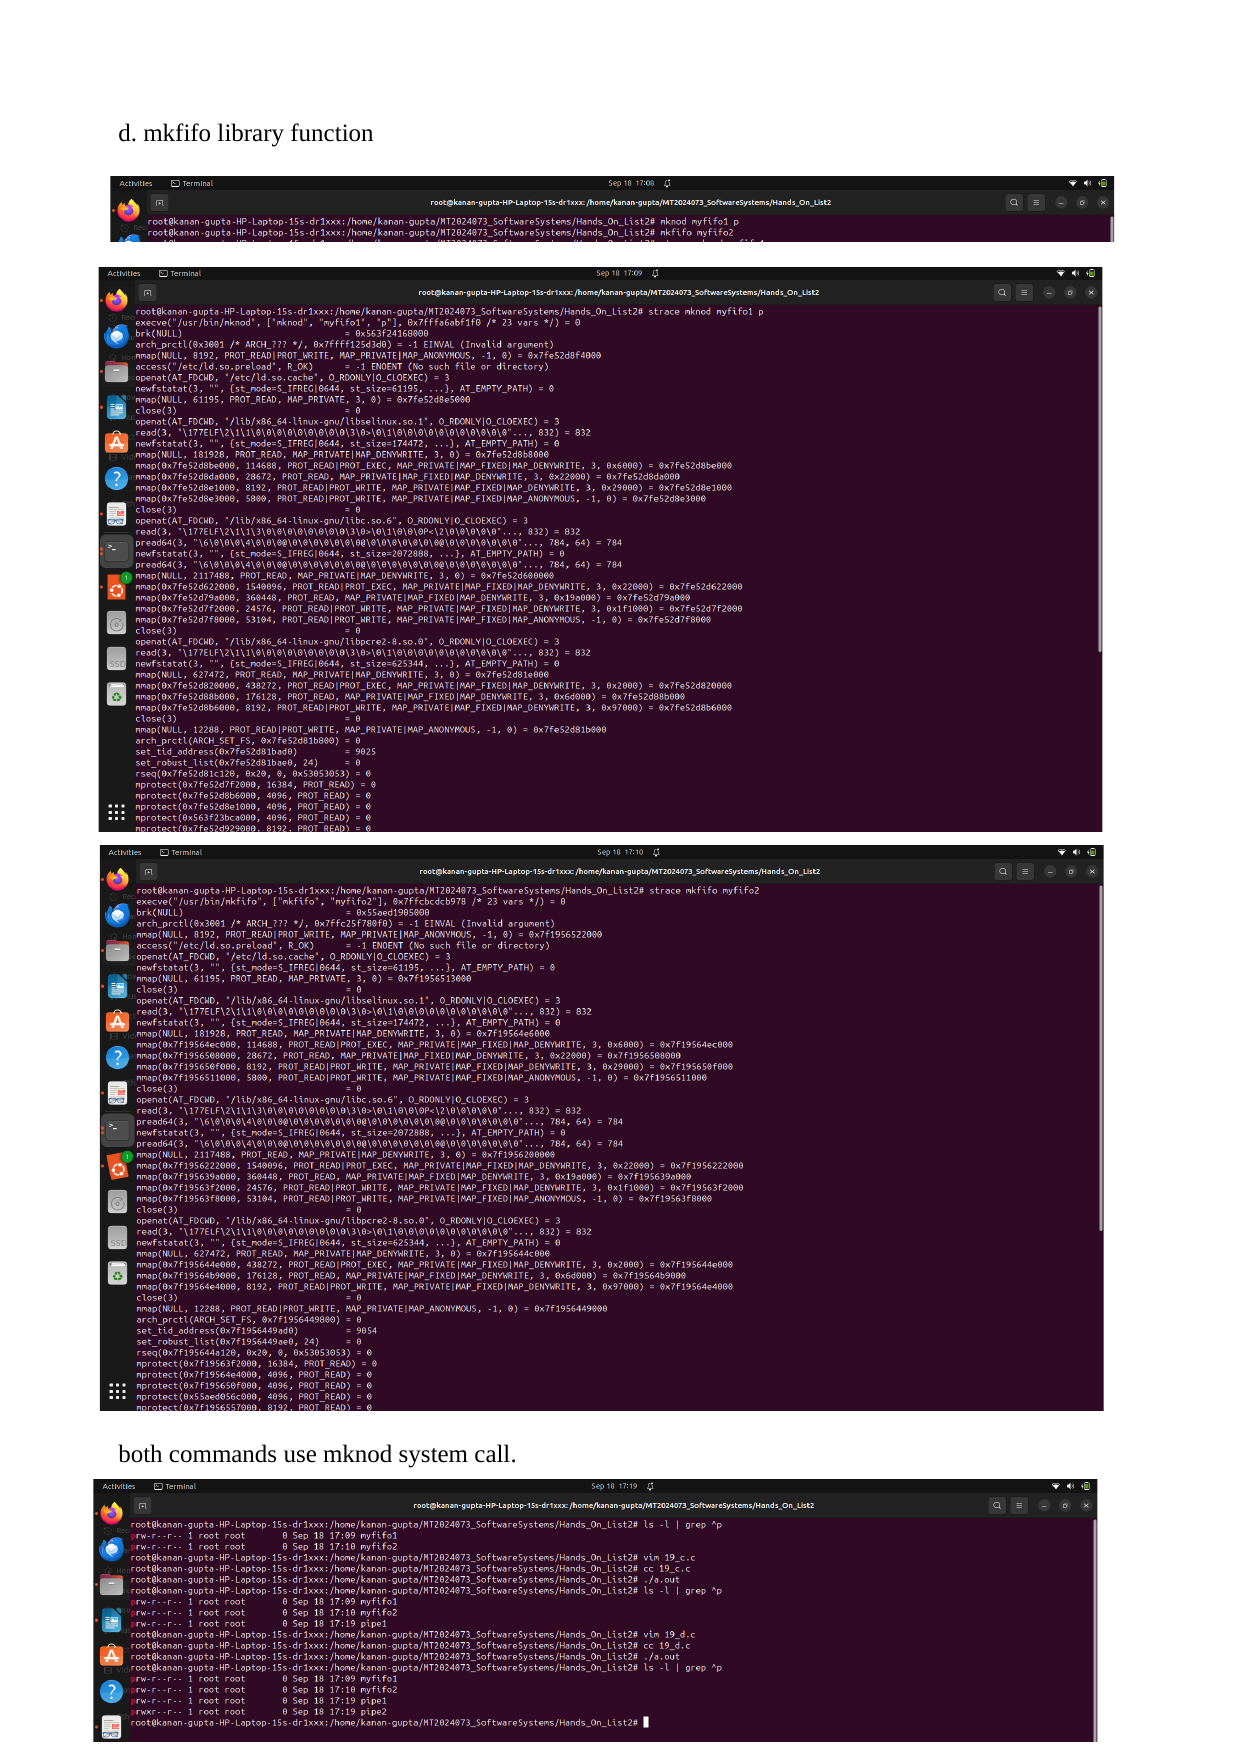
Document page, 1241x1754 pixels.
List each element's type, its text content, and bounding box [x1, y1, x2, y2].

picture [98, 267, 1103, 832]
picture [99, 845, 1104, 1411]
text d. mkfifo library function both commands use mknod system call. [118, 118, 1122, 1468]
